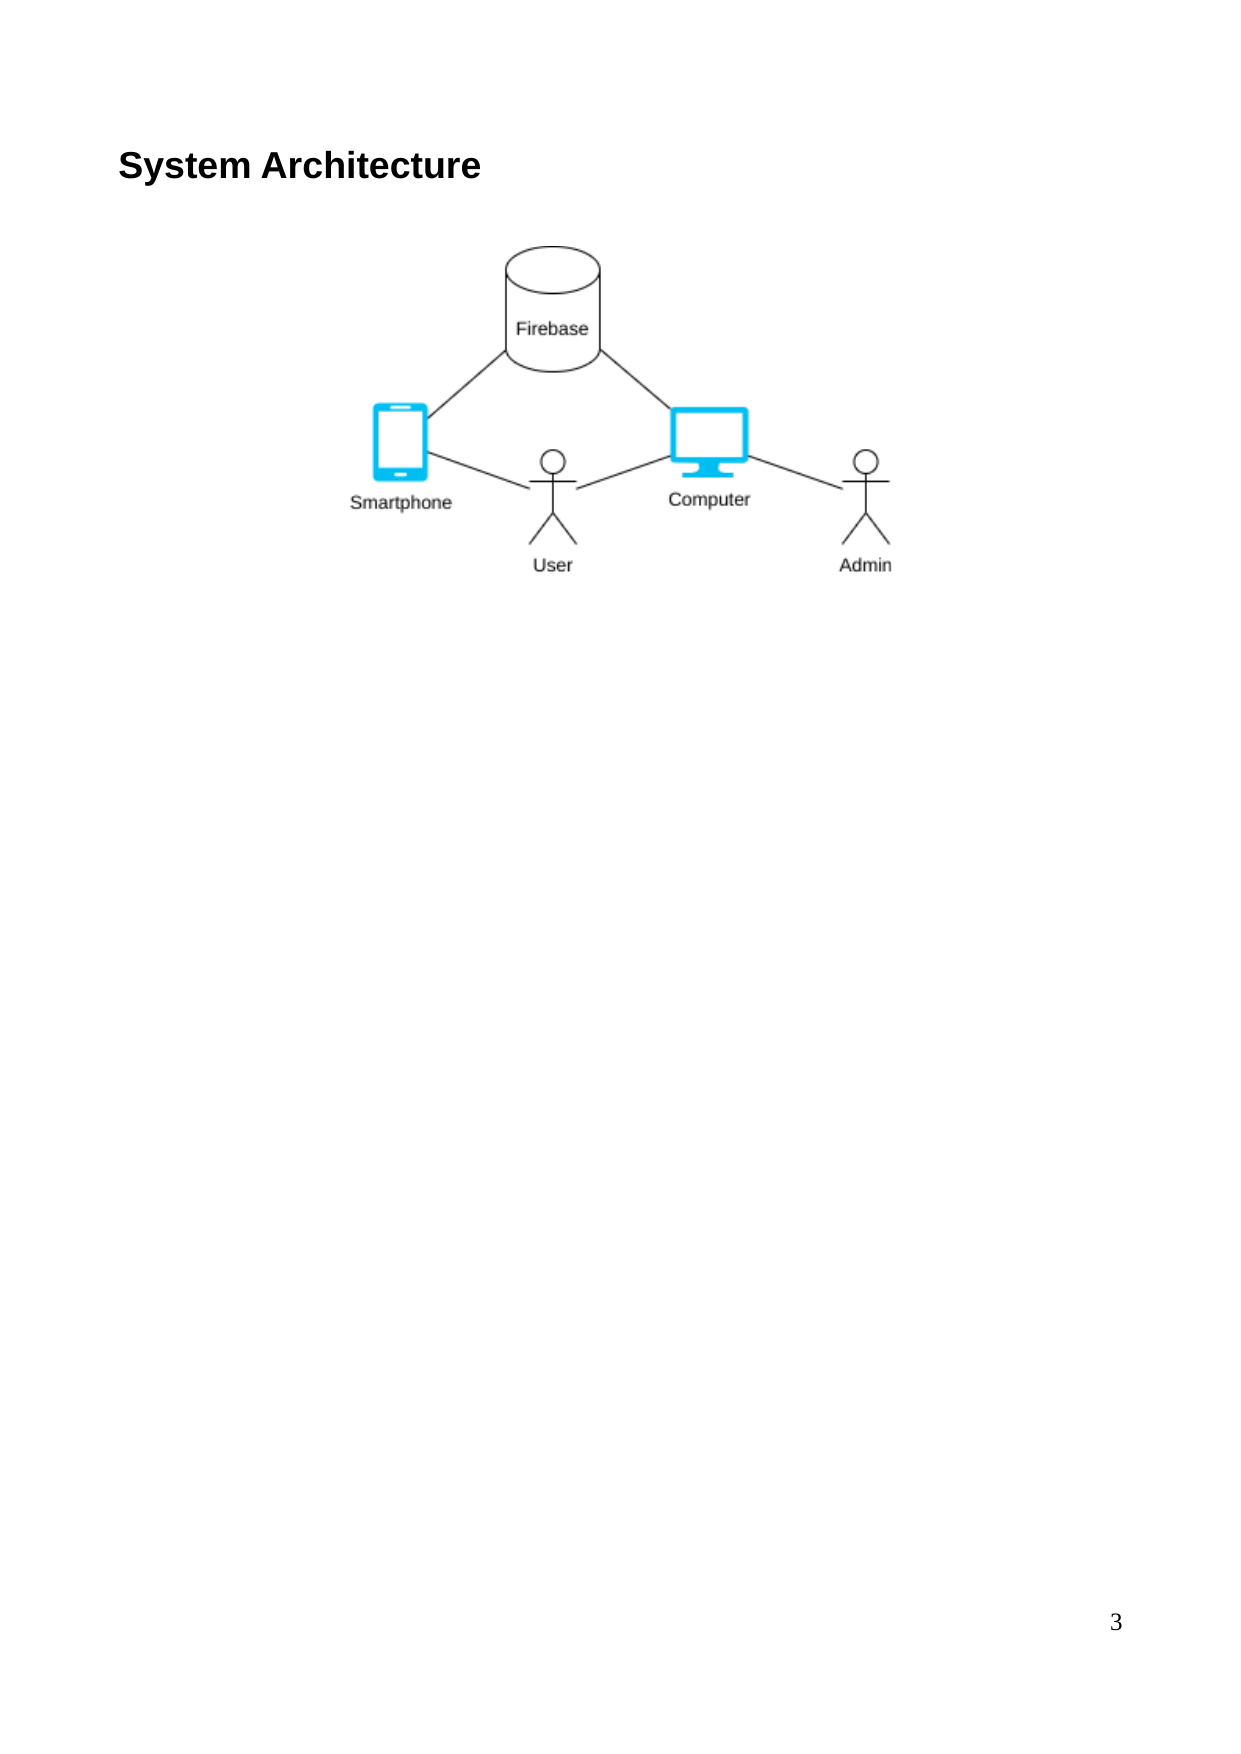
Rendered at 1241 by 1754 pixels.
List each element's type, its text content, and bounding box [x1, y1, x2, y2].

picture [349, 246, 892, 578]
subtitle System Architecture [118, 143, 1122, 186]
